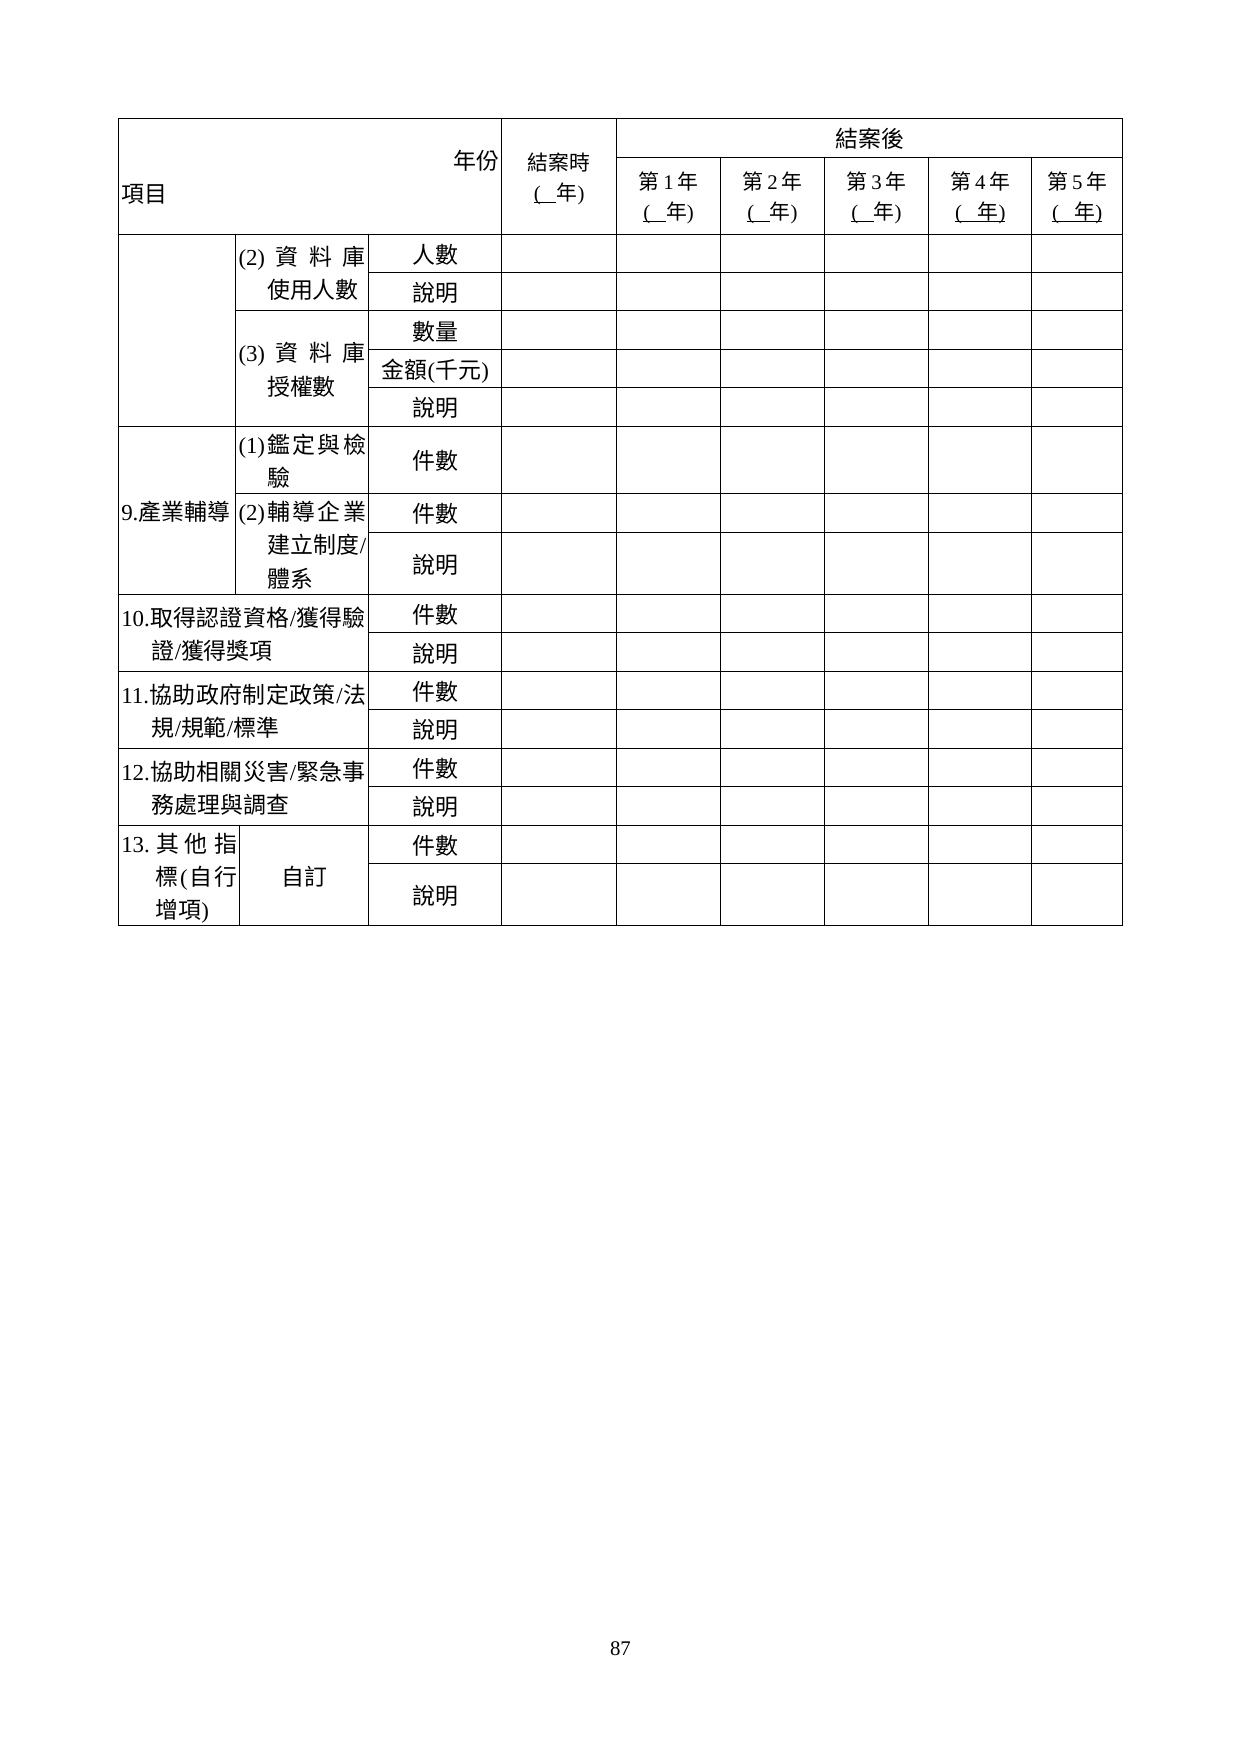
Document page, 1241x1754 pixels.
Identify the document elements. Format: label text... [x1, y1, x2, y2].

table_cell [825, 749, 928, 786]
table_cell [825, 595, 928, 632]
table_cell 13.其他指標(自行增項) [119, 826, 239, 925]
table_cell [929, 311, 1031, 349]
table_cell 說明 [369, 533, 501, 594]
table_cell [929, 710, 1031, 748]
table_cell 第5年 ( 年) [1032, 158, 1122, 233]
table_cell 自訂 [240, 826, 368, 925]
table_cell 第1年 ( 年) [617, 158, 720, 233]
table_cell [502, 494, 616, 532]
table_cell 說明 [369, 710, 501, 748]
table_cell [1032, 787, 1122, 824]
table_cell [721, 749, 824, 786]
table_cell [502, 749, 616, 786]
table_cell [617, 533, 720, 594]
table_cell [617, 710, 720, 748]
table_cell 說明 [369, 787, 501, 824]
table_cell [617, 633, 720, 671]
table_cell [929, 787, 1031, 824]
table_cell (3)資料庫 授權數 [236, 311, 368, 426]
table_cell 第4年 ( 年) [929, 158, 1031, 233]
table_cell 10.取得認證資格/獲得驗證/獲得獎項 [119, 595, 368, 671]
table_cell [502, 311, 616, 349]
table_cell [1032, 633, 1122, 671]
table_cell [825, 388, 928, 426]
table_cell [929, 494, 1031, 532]
table_cell [825, 311, 928, 349]
table_header 結案後 [617, 119, 1122, 157]
table_cell [617, 311, 720, 349]
table_cell [721, 633, 824, 671]
table_cell 人數 [369, 235, 501, 272]
table_cell [825, 787, 928, 824]
table_cell [929, 388, 1031, 426]
table_cell [721, 273, 824, 310]
table_cell [1032, 826, 1122, 863]
table_cell 件數 [369, 826, 501, 863]
table_cell [721, 235, 824, 272]
table_cell (2)資料庫 使用人數 [236, 235, 368, 310]
table_cell [721, 388, 824, 426]
table_cell 金額(千元) [369, 350, 501, 387]
table_cell 第3年 ( 年) [825, 158, 928, 233]
table_cell [617, 350, 720, 387]
table_cell [502, 235, 616, 272]
table_cell [721, 787, 824, 824]
table_cell [502, 427, 616, 493]
table_cell [825, 710, 928, 748]
table_cell 件數 [369, 595, 501, 632]
table_cell [825, 633, 928, 671]
table_header 年份 項目 [119, 119, 501, 233]
table_cell [929, 826, 1031, 863]
table_cell [1032, 350, 1122, 387]
table_cell [1032, 494, 1122, 532]
table_cell [825, 864, 928, 925]
table_cell 數量 [369, 311, 501, 349]
table_cell [721, 864, 824, 925]
table_cell [617, 388, 720, 426]
table_cell [721, 533, 824, 594]
table_cell [502, 787, 616, 824]
table_cell 9.產業輔導 [119, 427, 235, 594]
table_cell [929, 235, 1031, 272]
table_cell [1032, 388, 1122, 426]
table_cell [502, 533, 616, 594]
table_cell 說明 [369, 633, 501, 671]
table_cell [721, 710, 824, 748]
table_cell [825, 672, 928, 709]
table_cell (2)輔導企業建立制度/體系 [236, 494, 368, 594]
table_cell [1032, 235, 1122, 272]
table_cell [617, 864, 720, 925]
table_cell [721, 311, 824, 349]
table_cell [502, 672, 616, 709]
table_cell [721, 494, 824, 532]
table_cell [1032, 533, 1122, 594]
table_cell 第2年 ( 年) [721, 158, 824, 233]
table_cell [929, 595, 1031, 632]
table_cell [1032, 749, 1122, 786]
table_cell [617, 826, 720, 863]
table_cell [929, 273, 1031, 310]
table_cell [929, 427, 1031, 493]
table_cell 說明 [369, 388, 501, 426]
table_cell [825, 533, 928, 594]
table_cell [929, 864, 1031, 925]
table_cell [617, 494, 720, 532]
table_cell 說明 [369, 273, 501, 310]
table_cell [617, 787, 720, 824]
table_cell [617, 672, 720, 709]
table_cell [825, 427, 928, 493]
table_cell [502, 595, 616, 632]
table_cell 件數 [369, 427, 501, 493]
table_cell [502, 710, 616, 748]
table_cell [1032, 864, 1122, 925]
table_cell [929, 533, 1031, 594]
table_header 結案時 ( 年) [502, 119, 616, 233]
table_cell [617, 595, 720, 632]
table_cell [721, 427, 824, 493]
table_cell [617, 427, 720, 493]
table_cell [1032, 710, 1122, 748]
table_cell [1032, 672, 1122, 709]
table_cell [502, 633, 616, 671]
table_cell [1032, 311, 1122, 349]
table_cell [1032, 595, 1122, 632]
table_cell 件數 [369, 494, 501, 532]
table_cell [502, 388, 616, 426]
table_cell [825, 826, 928, 863]
table_cell [119, 235, 235, 426]
table_cell (1)鑑定與檢驗 [236, 427, 368, 493]
table_cell [825, 235, 928, 272]
table_cell [929, 672, 1031, 709]
table_cell [502, 350, 616, 387]
table_cell 11.協助政府制定政策/法規/規範/標準 [119, 672, 368, 748]
table_cell [617, 749, 720, 786]
table_cell 說明 [369, 864, 501, 925]
table_cell 12.協助相關災害/緊急事務處理與調查 [119, 749, 368, 824]
table_cell [929, 350, 1031, 387]
table_cell [1032, 273, 1122, 310]
table_cell [617, 235, 720, 272]
table_cell [1032, 427, 1122, 493]
table_cell [929, 749, 1031, 786]
table_cell 件數 [369, 749, 501, 786]
table_cell [721, 350, 824, 387]
table_cell [721, 672, 824, 709]
table_cell [721, 595, 824, 632]
table_cell [721, 826, 824, 863]
table_cell [825, 350, 928, 387]
table_cell [617, 273, 720, 310]
table_cell [929, 633, 1031, 671]
table_cell [502, 826, 616, 863]
table_cell [825, 494, 928, 532]
table_cell 件數 [369, 672, 501, 709]
table_cell [502, 864, 616, 925]
table_cell [502, 273, 616, 310]
table_cell [825, 273, 928, 310]
